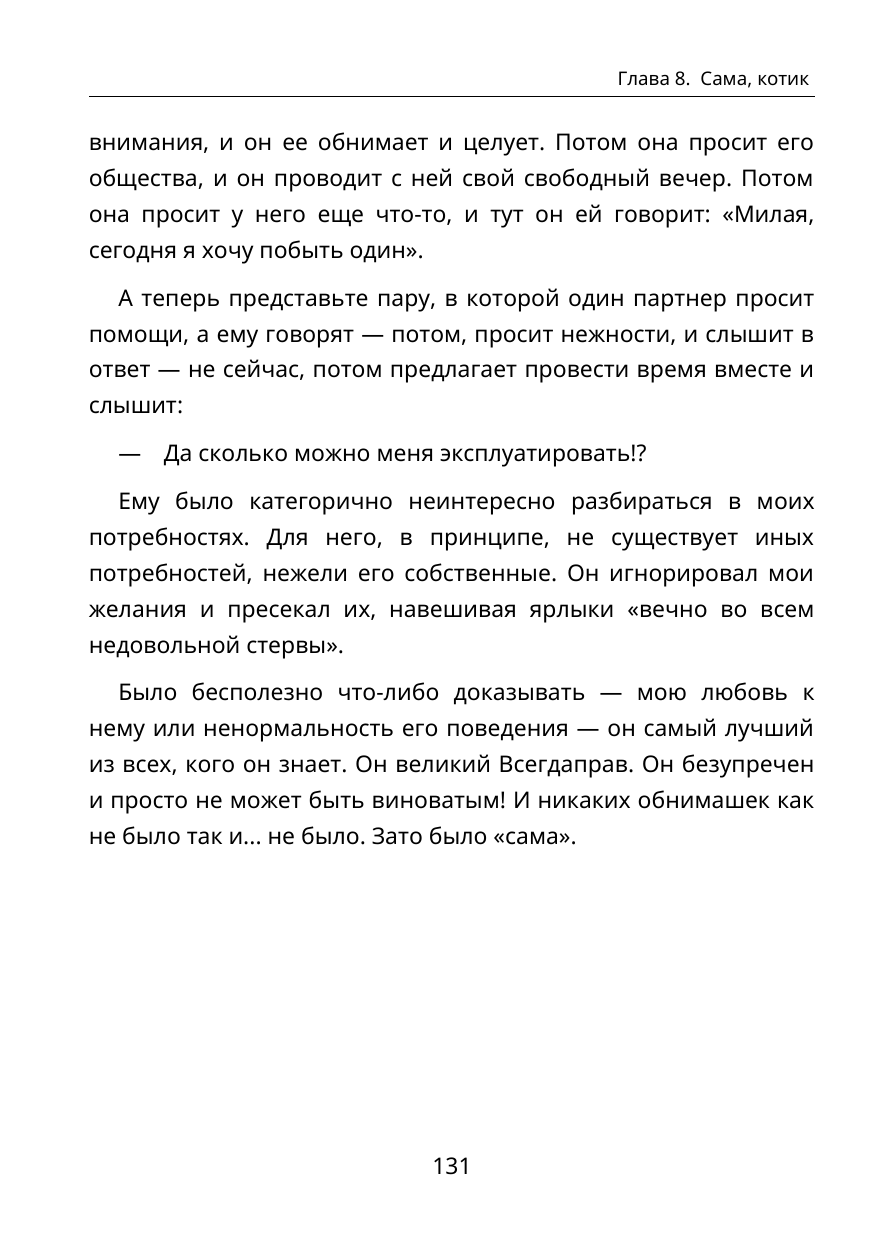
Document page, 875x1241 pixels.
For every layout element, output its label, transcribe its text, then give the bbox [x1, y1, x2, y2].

text Было бесполезно что-либо доказывать — мою любовь к нему или ненормальность его поведения — он самый лучший из всех, кого он знает. Он великий Всегдаправ. Он безупречен и просто не может быть виноватым! И никаких обнимашек как не было так и... не было. Зато было «сама». [88, 676, 815, 851]
text А теперь представьте пару, в которой один партнер просит помощи, а ему говорят — потом, просит нежности, и слышит в ответ — не сейчас, потом предлагает провести время вместе и слышит: [88, 282, 815, 421]
text внимания, и он ее обнимает и целует. Потом она просит его общества, и он проводит с ней свой свободный вечер. Потом она просит у него еще что-то, и тут он ей говорит: «Милая, сегодня я хочу побыть один». [88, 126, 815, 265]
text Ему было категорично неинтересно разбираться в моих потребностях. Для него, в принципе, не существует иных потребностей, нежели его собственные. Он игнорировал мои желания и пресекал их, навешивая ярлыки «вечно во всем недовольной стервы». [88, 485, 815, 660]
list Да сколько можно меня эксплуатировать!? [88, 437, 815, 468]
